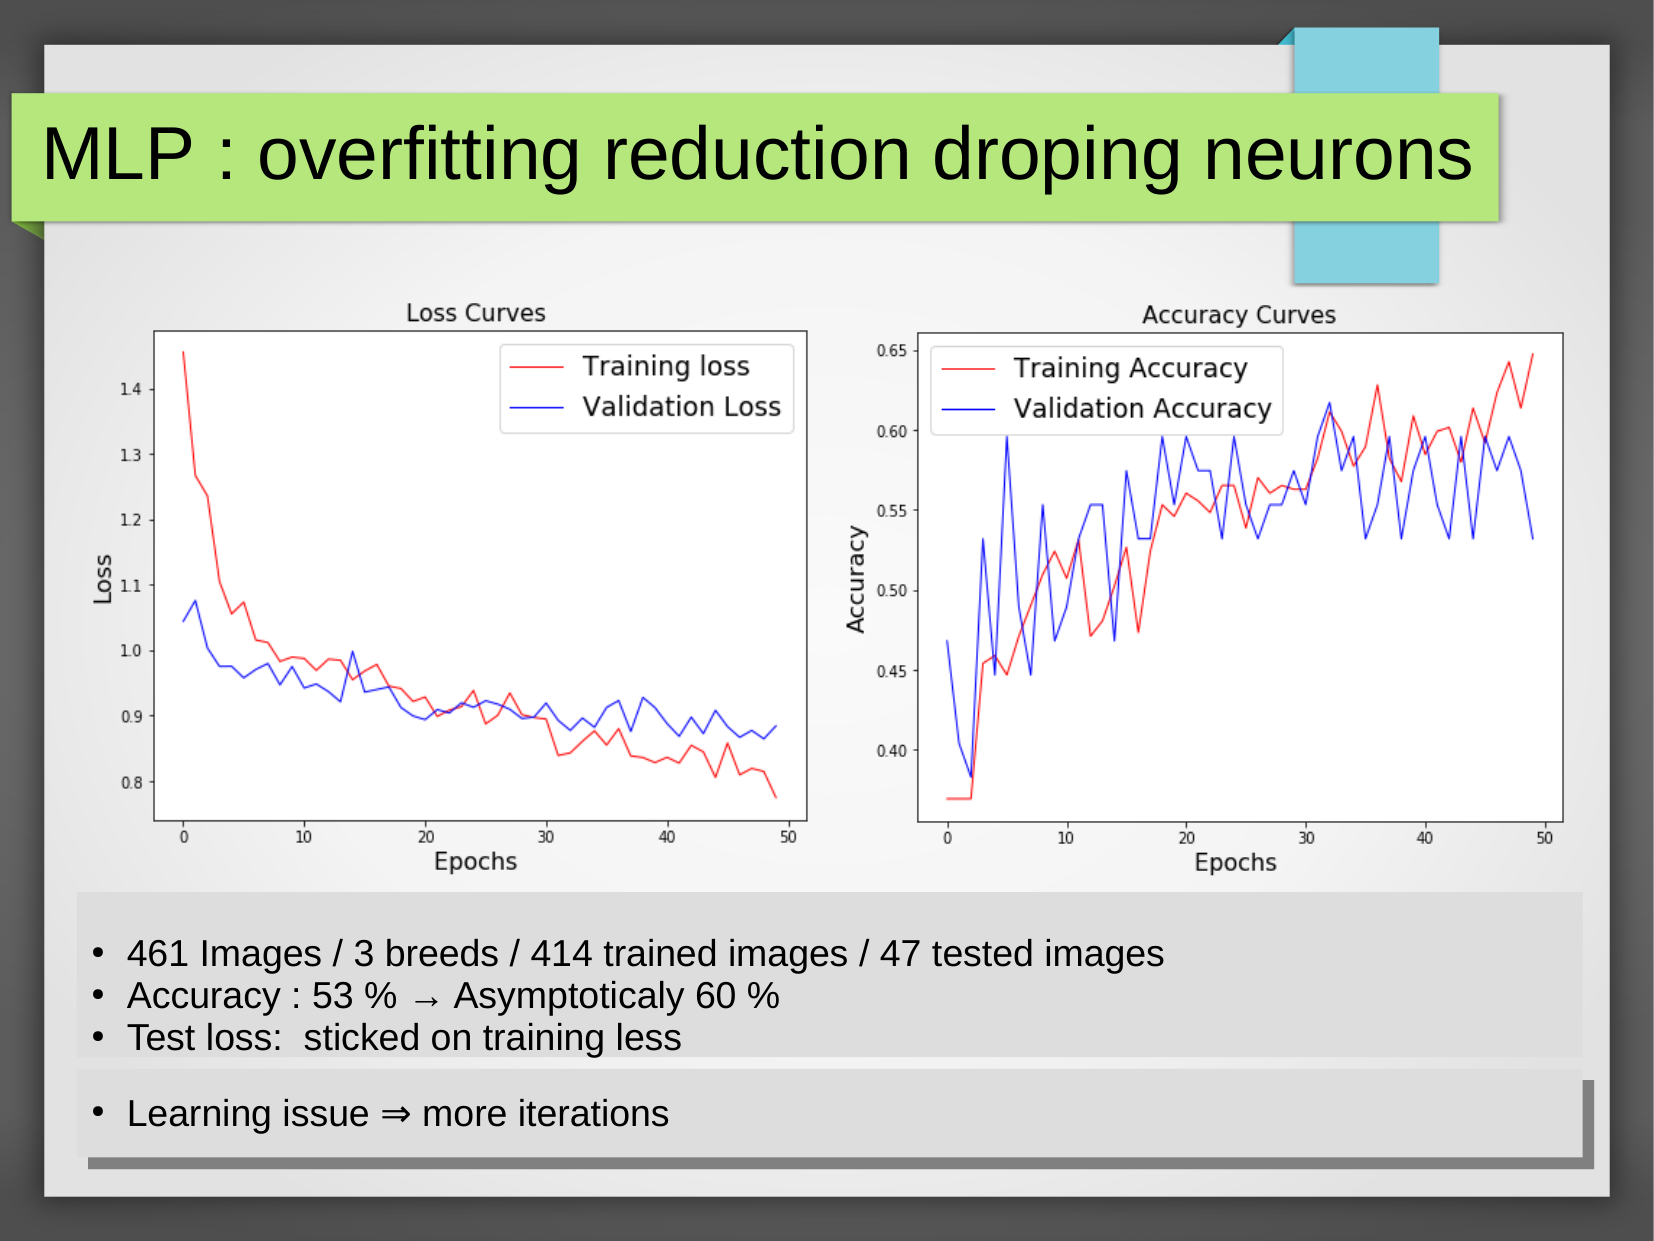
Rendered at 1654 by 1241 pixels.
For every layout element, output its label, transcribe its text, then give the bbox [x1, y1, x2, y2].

picture [0, 0, 1654, 1241]
title MLP : overfitting reduction droping neurons [41, 69, 1506, 238]
text_box Learning issue ⇒ more iterations [76, 1068, 1583, 1158]
text_box 461 Images / 3 breeds / 414 trained images / 47 tested images Accuracy : 53 % → Asymptoticaly 60 % Test loss: sticked on training less [76, 892, 1583, 1058]
